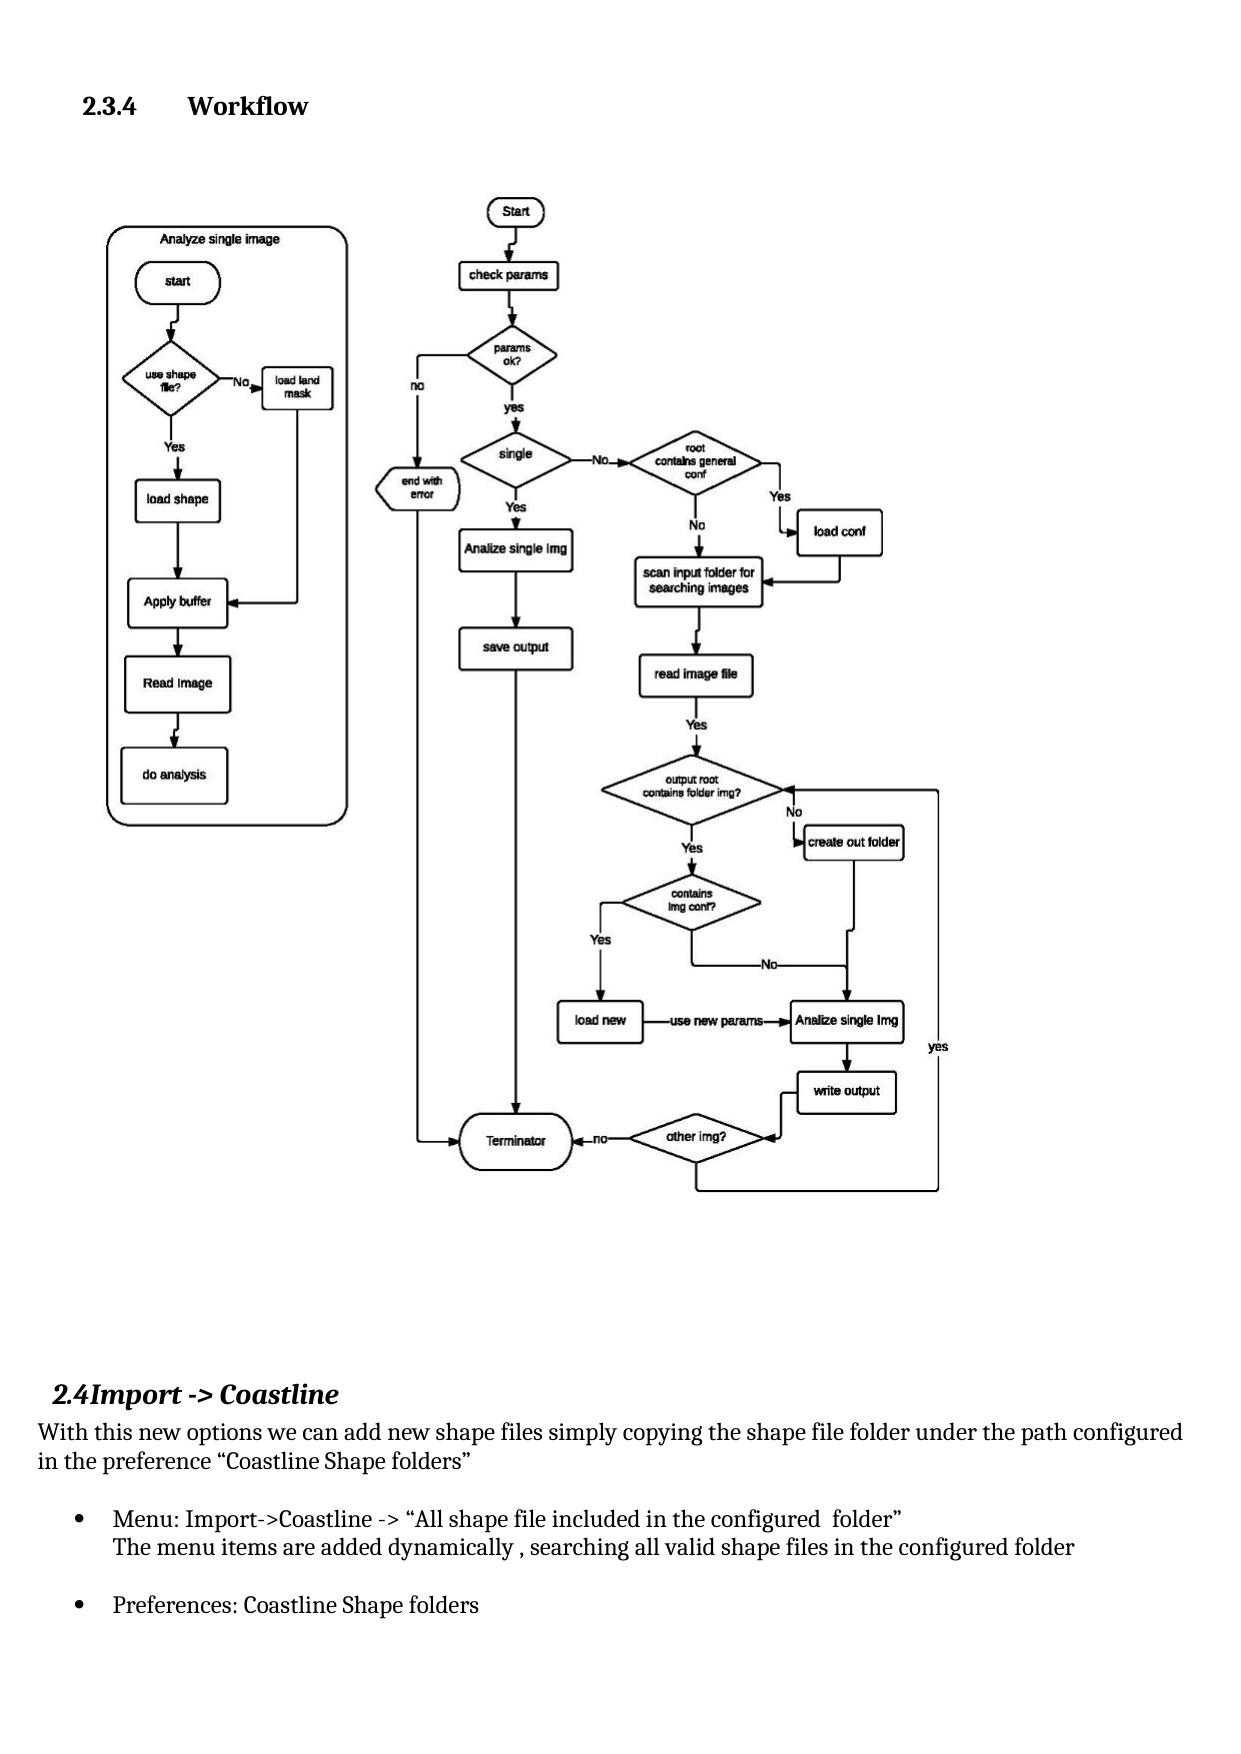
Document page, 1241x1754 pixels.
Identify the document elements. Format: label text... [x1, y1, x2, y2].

picture [37, 128, 970, 1210]
text With this new options we can add new shape files simply copying the shape file folder under the path configured in the preference “Coastline Shape folders” [37, 1418, 1203, 1476]
subtitle Import -> Coastline [52, 1378, 1203, 1412]
list Menu: Import->Coastline -> “All shape file included in the configured folder” The menu items are added dynamically , searching all valid shape files in the configured folder [75, 1504, 1203, 1591]
list Preferences: Coastline Shape folders [75, 1591, 1203, 1648]
subtitle Workflow [67, 91, 1203, 123]
